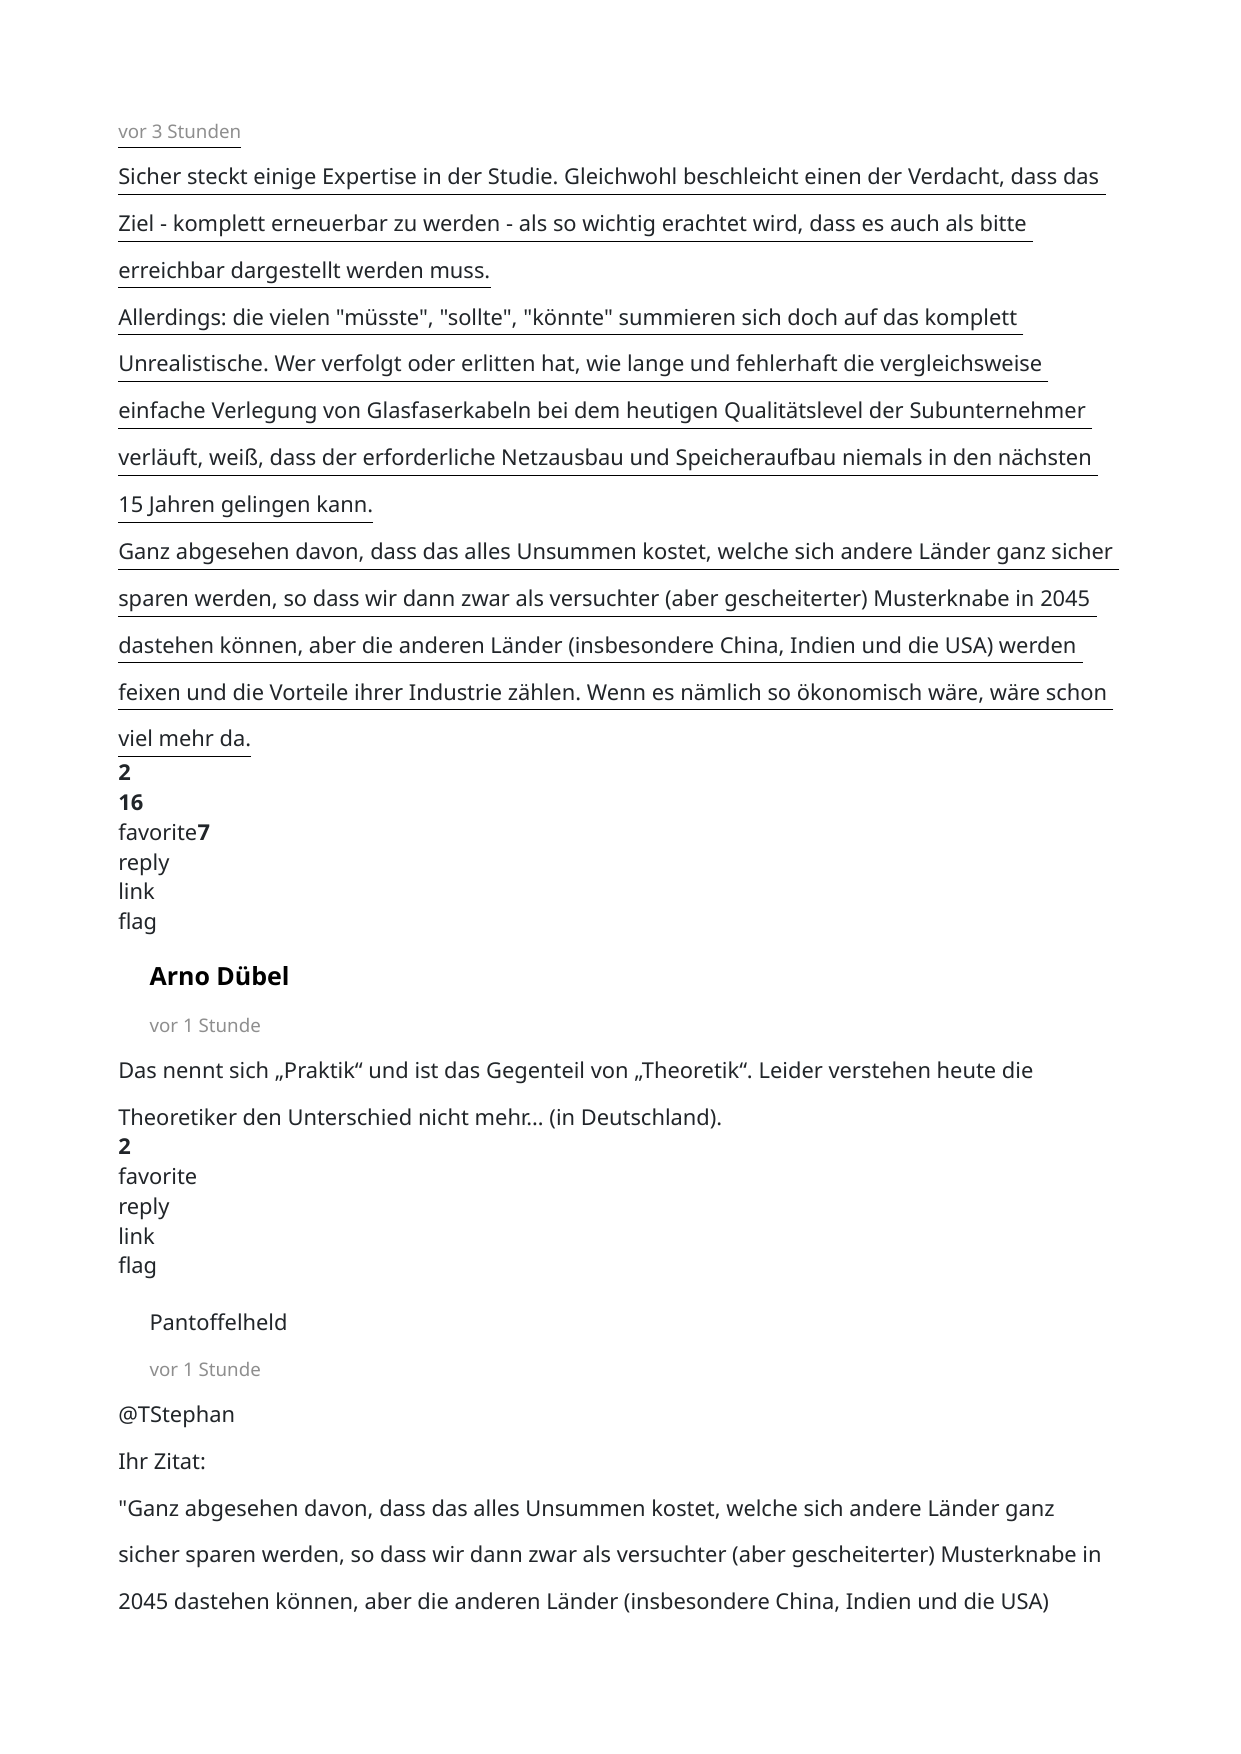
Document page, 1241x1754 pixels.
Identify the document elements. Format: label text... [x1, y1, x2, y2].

text 16 [118, 787, 1122, 817]
text vor 3 Stunden [118, 118, 1122, 148]
text 2 [118, 757, 1122, 787]
text favorite7 [118, 817, 1122, 847]
text vor 1 Stunde [149, 1352, 1122, 1382]
text Sicher steckt einige Expertise in der Studie. Gleichwohl beschleicht einen der Verdacht, dass das Ziel - komplett erneuerbar zu werden - als so wichtig erachtet wird, dass es auch als bitte erreichbar dargestellt werden muss. Allerdings: die vielen "müsste", "sollte", "könnte" summieren sich doch auf das komplett Unrealistische. Wer verfolgt oder erlitten hat, wie lange und fehlerhaft die vergleichsweise einfache Verlegung von Glasfaserkabeln bei dem heutigen Qualitätslevel der Subunternehmer verläuft, weiß, dass der erforderliche Netzausbau und Speicheraufbau niemals in den nächsten 15 Jahren gelingen kann. Ganz abgesehen davon, dass das alles Unsummen kostet, welche sich andere Länder ganz sicher sparen werden, so dass wir dann zwar als versuchter (aber gescheiterter) Musterknabe in 2045 dastehen können, aber die anderen Länder (insbesondere China, Indien und die USA) werden feixen und die Vorteile ihrer Industrie zählen. Wenn es nämlich so ökonomisch wäre, wäre schon viel mehr da. [118, 148, 1122, 757]
text flag [118, 906, 1122, 936]
text reply [118, 847, 1122, 876]
text flag [118, 1250, 1122, 1280]
text Arno Dübel [149, 952, 1114, 992]
text Das nennt sich „Praktik“ und ist das Gegenteil von „Theoretik“. Leider verstehen heute die Theoretiker den Unterschied nicht mehr… (in Deutschland). [118, 1037, 1122, 1131]
text reply [118, 1191, 1122, 1221]
text link [118, 1221, 1122, 1250]
text vor 1 Stunde [149, 1008, 1122, 1037]
text favorite [118, 1161, 1122, 1191]
text 2 [118, 1131, 1122, 1161]
text link [118, 876, 1122, 906]
text Pantoffelheld [149, 1296, 1114, 1336]
text @TStephan Ihr Zitat: "Ganz abgesehen davon, dass das alles Unsummen kostet, welche sich andere Länder ganz sicher sparen werden, so dass wir dann zwar als versuchter (aber gescheiterter) Musterknabe in 2045 dastehen können, aber die anderen Länder (insbesondere China, Indien und die USA) [118, 1382, 1122, 1616]
